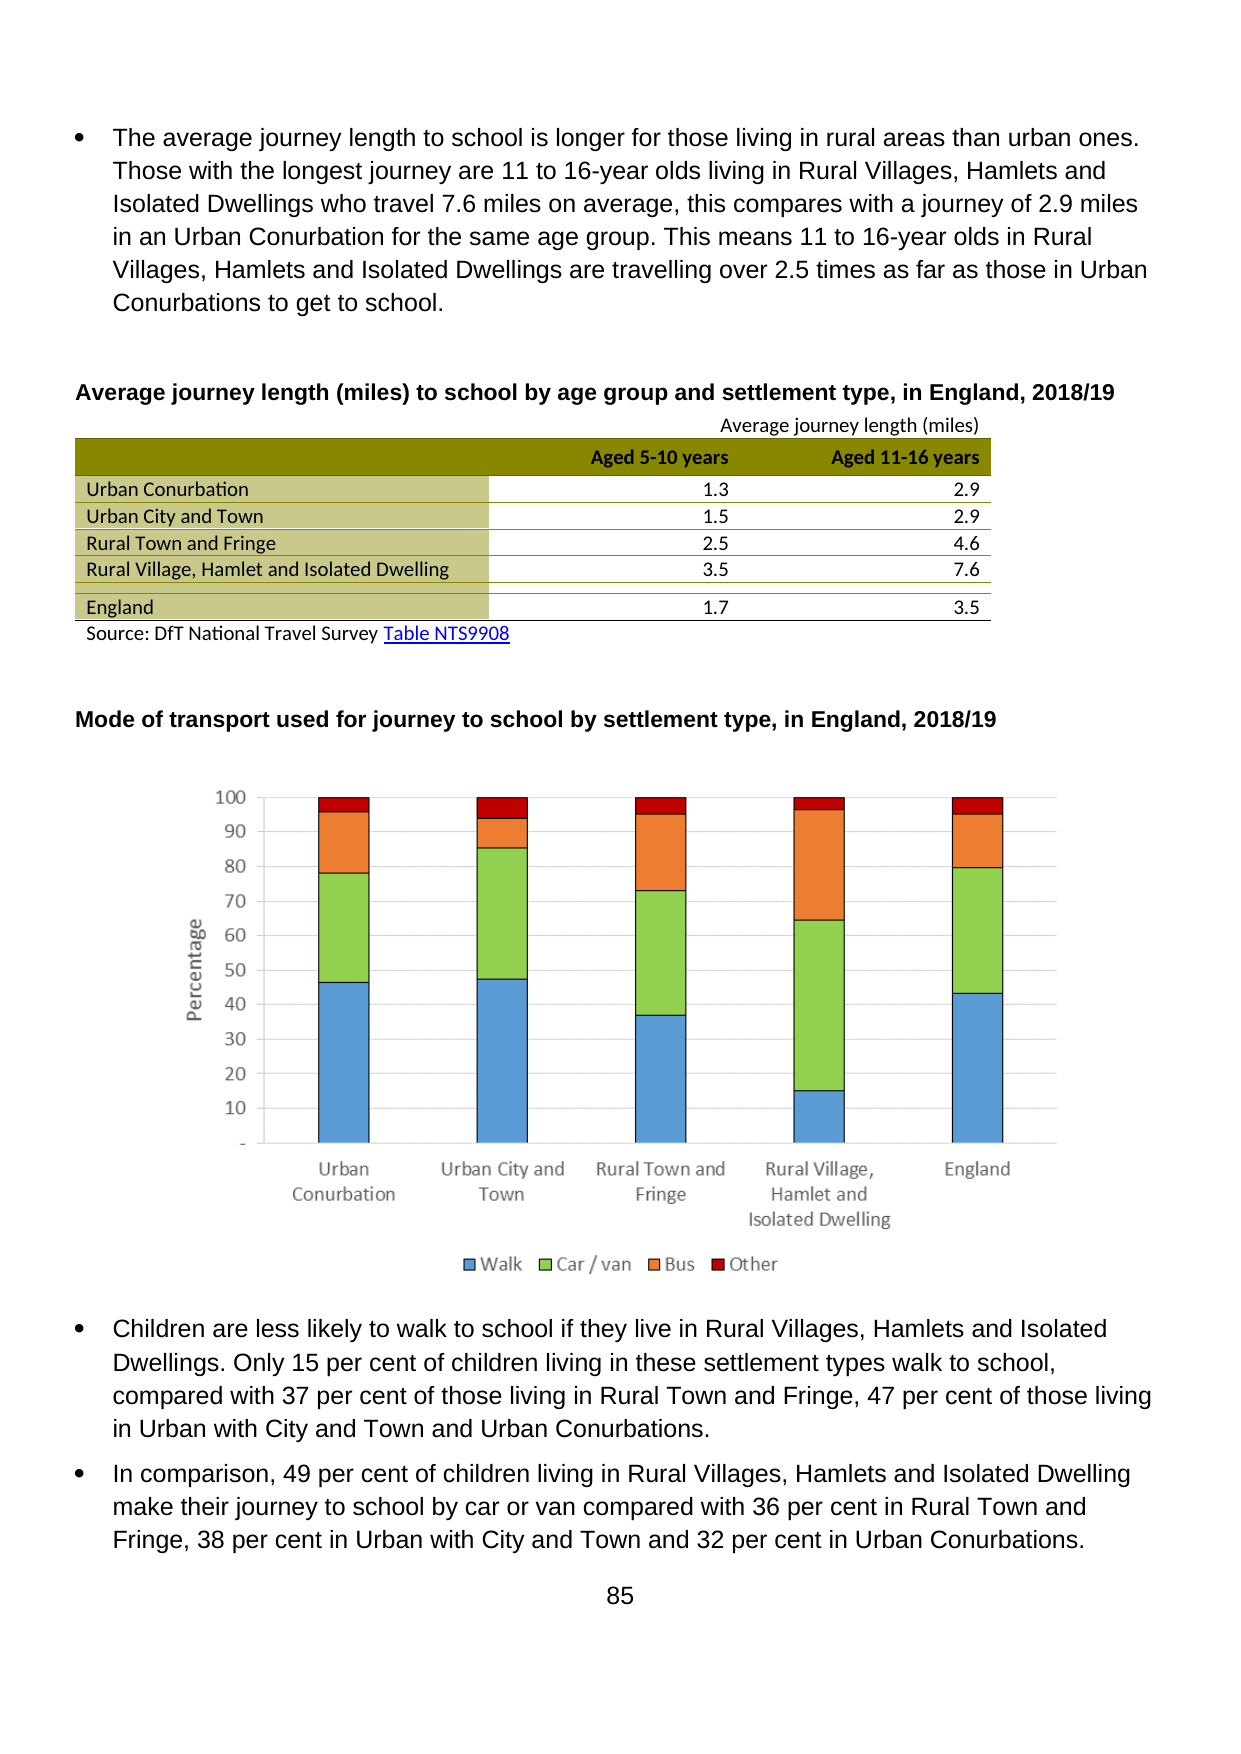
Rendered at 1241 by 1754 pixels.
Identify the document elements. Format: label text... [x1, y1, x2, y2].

text Average journey length (miles) to school by age group and settlement type, in England, 2018/19 [75, 379, 1165, 405]
table_cell [740, 583, 991, 593]
table_cell 1.7 [489, 594, 740, 619]
table_cell 1.3 [489, 476, 740, 502]
table_cell Source: DfT National Travel Survey Table NTS9908 [75, 621, 740, 646]
table_cell [75, 583, 489, 593]
list The average journey length to school is longer for those living in rural areas than urban ones. Those with the longest journey are 11 to 16-year olds living in Rural Villages, Hamlets and Isolated Dwellings who travel 7.6 miles on average, this compares with a journey of 2.9 miles in an Urban Conurbation for the same age group. This means 11 to 16-year olds in Rural Villages, Hamlets and Isolated Dwellings are travelling over 2.5 times as far as those in Urban Conurbations to get to school. [75, 123, 1165, 317]
table_cell Aged 5-10 years [489, 439, 740, 475]
table_header [75, 409, 489, 437]
table_cell 2.9 [740, 476, 991, 502]
list In comparison, 49 per cent of children living in Rural Villages, Hamlets and Isolated Dwelling make their journey to school by car or van compared with 36 per cent in Rural Town and Fringe, 38 per cent in Urban with City and Town and 32 per cent in Urban Conurbations. [75, 1459, 1165, 1554]
table_cell Aged 11-16 years [740, 439, 991, 475]
text Mode of transport used for journey to school by settlement type, in England, 2018/19 [75, 706, 1165, 732]
table_cell 2.9 [740, 503, 991, 528]
table_cell England [75, 594, 489, 619]
table_cell [75, 439, 489, 475]
table_cell 4.6 [740, 530, 991, 555]
table_header Average journey length (miles) [489, 409, 991, 437]
table_cell [740, 621, 991, 646]
table_cell 3.5 [489, 556, 740, 582]
table_cell 3.5 [740, 594, 991, 619]
table_cell 2.5 [489, 530, 740, 555]
table_cell Urban Conurbation [75, 476, 489, 502]
table_cell Rural Town and Fringe [75, 530, 489, 555]
table_cell Urban City and Town [75, 503, 489, 528]
table_cell 7.6 [740, 556, 991, 582]
table_cell 1.5 [489, 503, 740, 528]
list Children are less likely to walk to school if they live in Rural Villages, Hamlets and Isolated Dwellings. Only 15 per cent of children living in these settlement types walk to school, compared with 37 per cent of those living in Rural Town and Fringe, 47 per cent of those living in Urban with City and Town and Urban Conurbations. [75, 1314, 1165, 1442]
table_cell [489, 583, 740, 593]
table_cell Rural Village, Hamlet and Isolated Dwelling [75, 556, 489, 582]
